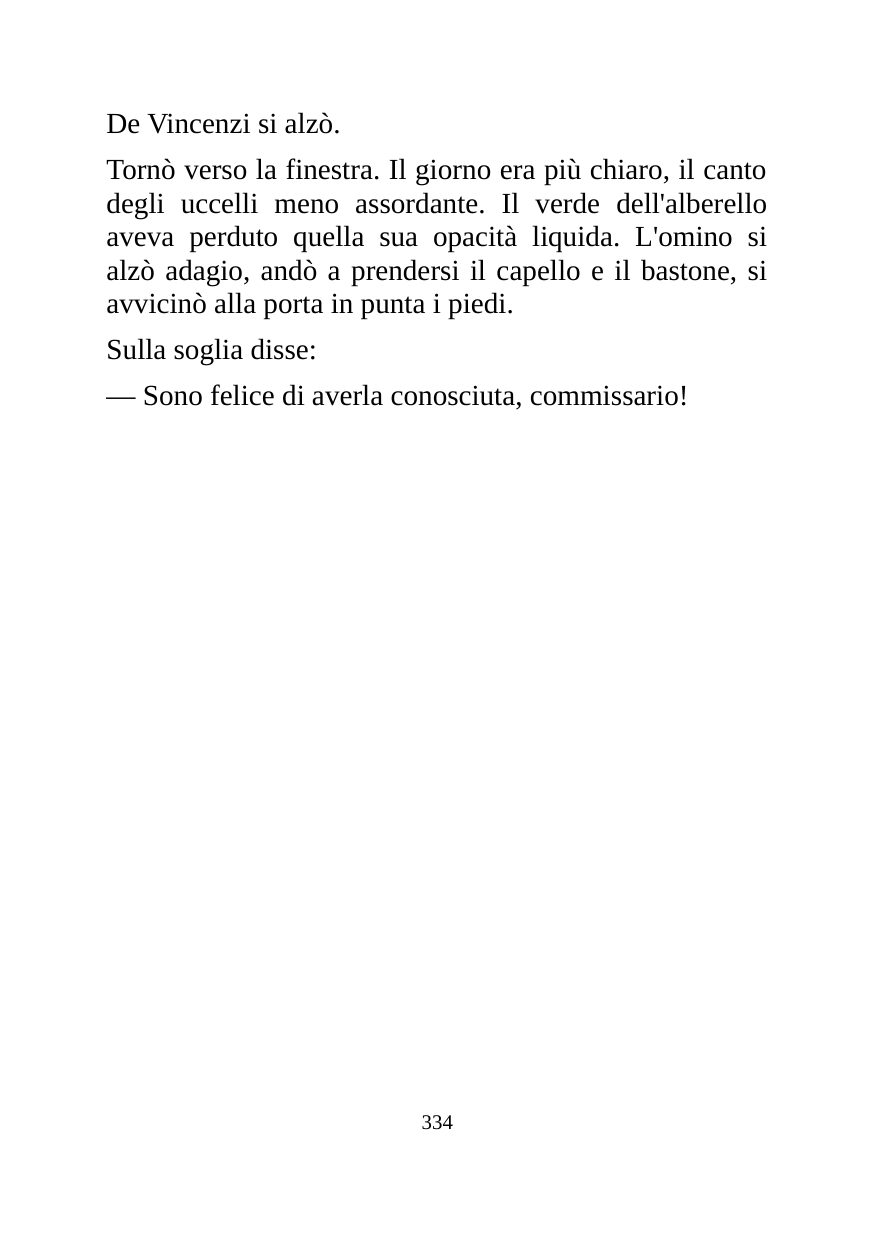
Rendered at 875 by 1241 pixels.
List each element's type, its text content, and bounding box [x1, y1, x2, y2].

text De Vincenzi si alzò. [106, 106, 768, 140]
text Tornò verso la finestra. Il giorno era più chiaro, il canto degli uccelli meno assordante. Il verde dell'alberello aveva perduto quella sua opacità liquida. L'omino si alzò adagio, andò a prendersi il capello e il bastone, si avvicinò alla porta in punta i piedi. [106, 152, 768, 320]
text — Sono felice di averla conosciuta, commissario! [106, 378, 768, 412]
text Sulla soglia disse: [106, 332, 768, 366]
